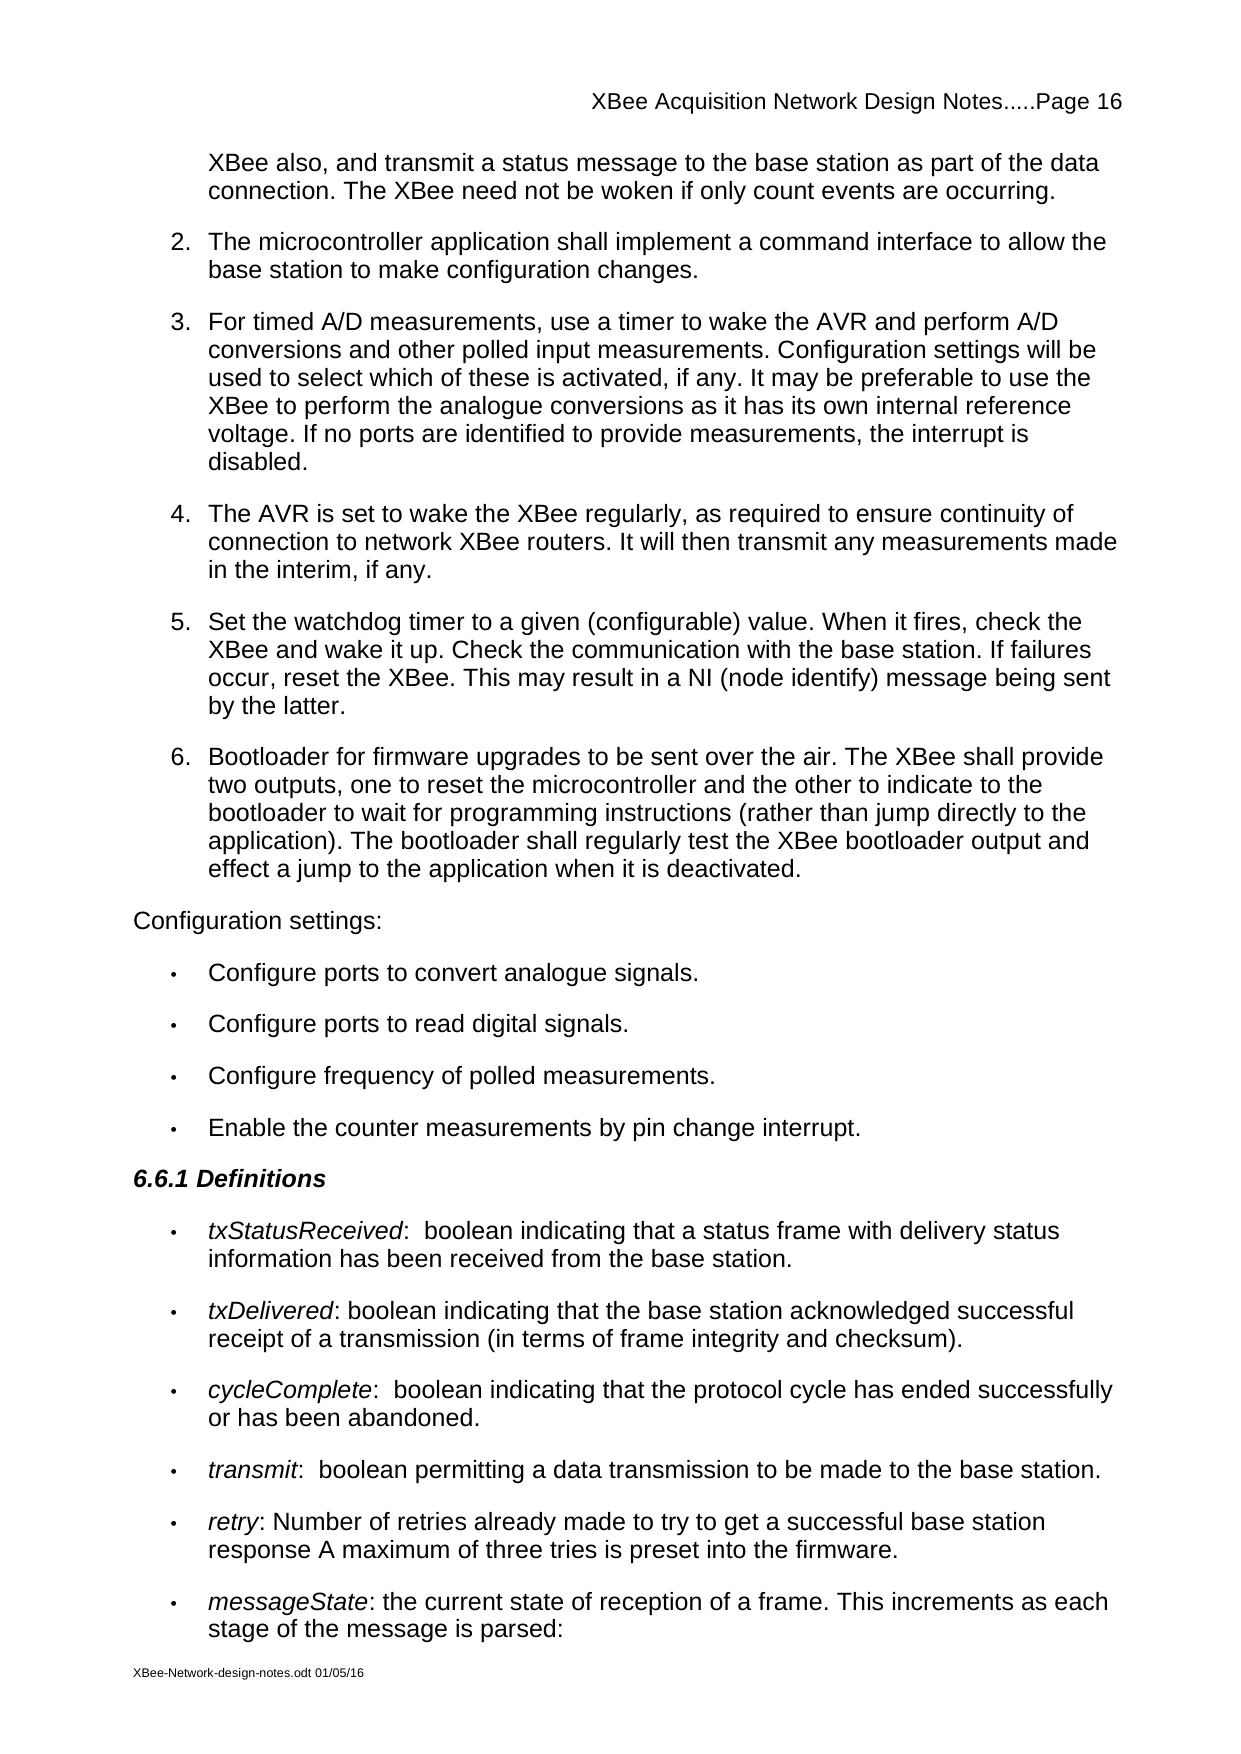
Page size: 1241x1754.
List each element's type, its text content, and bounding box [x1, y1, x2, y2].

list txDelivered: boolean indicating that the base station acknowledged successful receipt of a transmission (in terms of frame integrity and checksum). [170, 1297, 1123, 1353]
list txStatusReceived: boolean indicating that a status frame with delivery status information has been received from the base station. [170, 1217, 1123, 1273]
list retry: Number of retries already made to try to get a successful base station response A maximum of three tries is preset into the firmware. [170, 1508, 1123, 1564]
list Bootloader for firmware upgrades to be sent over the air. The XBee shall provide two outputs, one to reset the microcontroller and the other to indicate to the bootloader to wait for programming instructions (rather than jump directly to the application). The bootloader shall regularly test the XBee bootloader output and effect a jump to the application when it is deactivated. [170, 743, 1123, 883]
list cycleComplete: boolean indicating that the protocol cycle has ended successfully or has been abandoned. [170, 1376, 1123, 1432]
list XBee also, and transmit a status message to the base station as part of the data connection. The XBee need not be woken if only count events are occurring. [170, 149, 1123, 205]
list Configure ports to read digital signals. [170, 1010, 1123, 1038]
text Configuration settings: [133, 907, 1123, 935]
list The microcontroller application shall implement a command interface to allow the base station to make configuration changes. [170, 228, 1123, 284]
subtitle Definitions [133, 1165, 1123, 1193]
list Configure ports to convert analogue signals. [170, 959, 1123, 987]
list The AVR is set to wake the XBee regularly, as required to ensure continuity of connection to network XBee routers. It will then transmit any measurements made in the interim, if any. [170, 500, 1123, 584]
list Configure frequency of polled measurements. [170, 1062, 1123, 1090]
list messageState: the current state of reception of a frame. This increments as each stage of the message is parsed: [170, 1587, 1123, 1643]
list Enable the counter measurements by pin change interrupt. [170, 1114, 1123, 1142]
list For timed A/D measurements, use a timer to wake the AVR and perform A/D conversions and other polled input measurements. Configuration settings will be used to select which of these is activated, if any. It may be preferable to use the XBee to perform the analogue conversions as it has its own internal reference voltage. If no ports are identified to provide measurements, the interrupt is disabled. [170, 308, 1123, 476]
list transmit: boolean permitting a data transmission to be made to the base station. [170, 1456, 1123, 1484]
list Set the watchdog timer to a given (configurable) value. When it fires, check the XBee and wake it up. Check the communication with the base station. If failures occur, reset the XBee. This may result in a NI (node identify) message being sent by the latter. [170, 607, 1123, 719]
